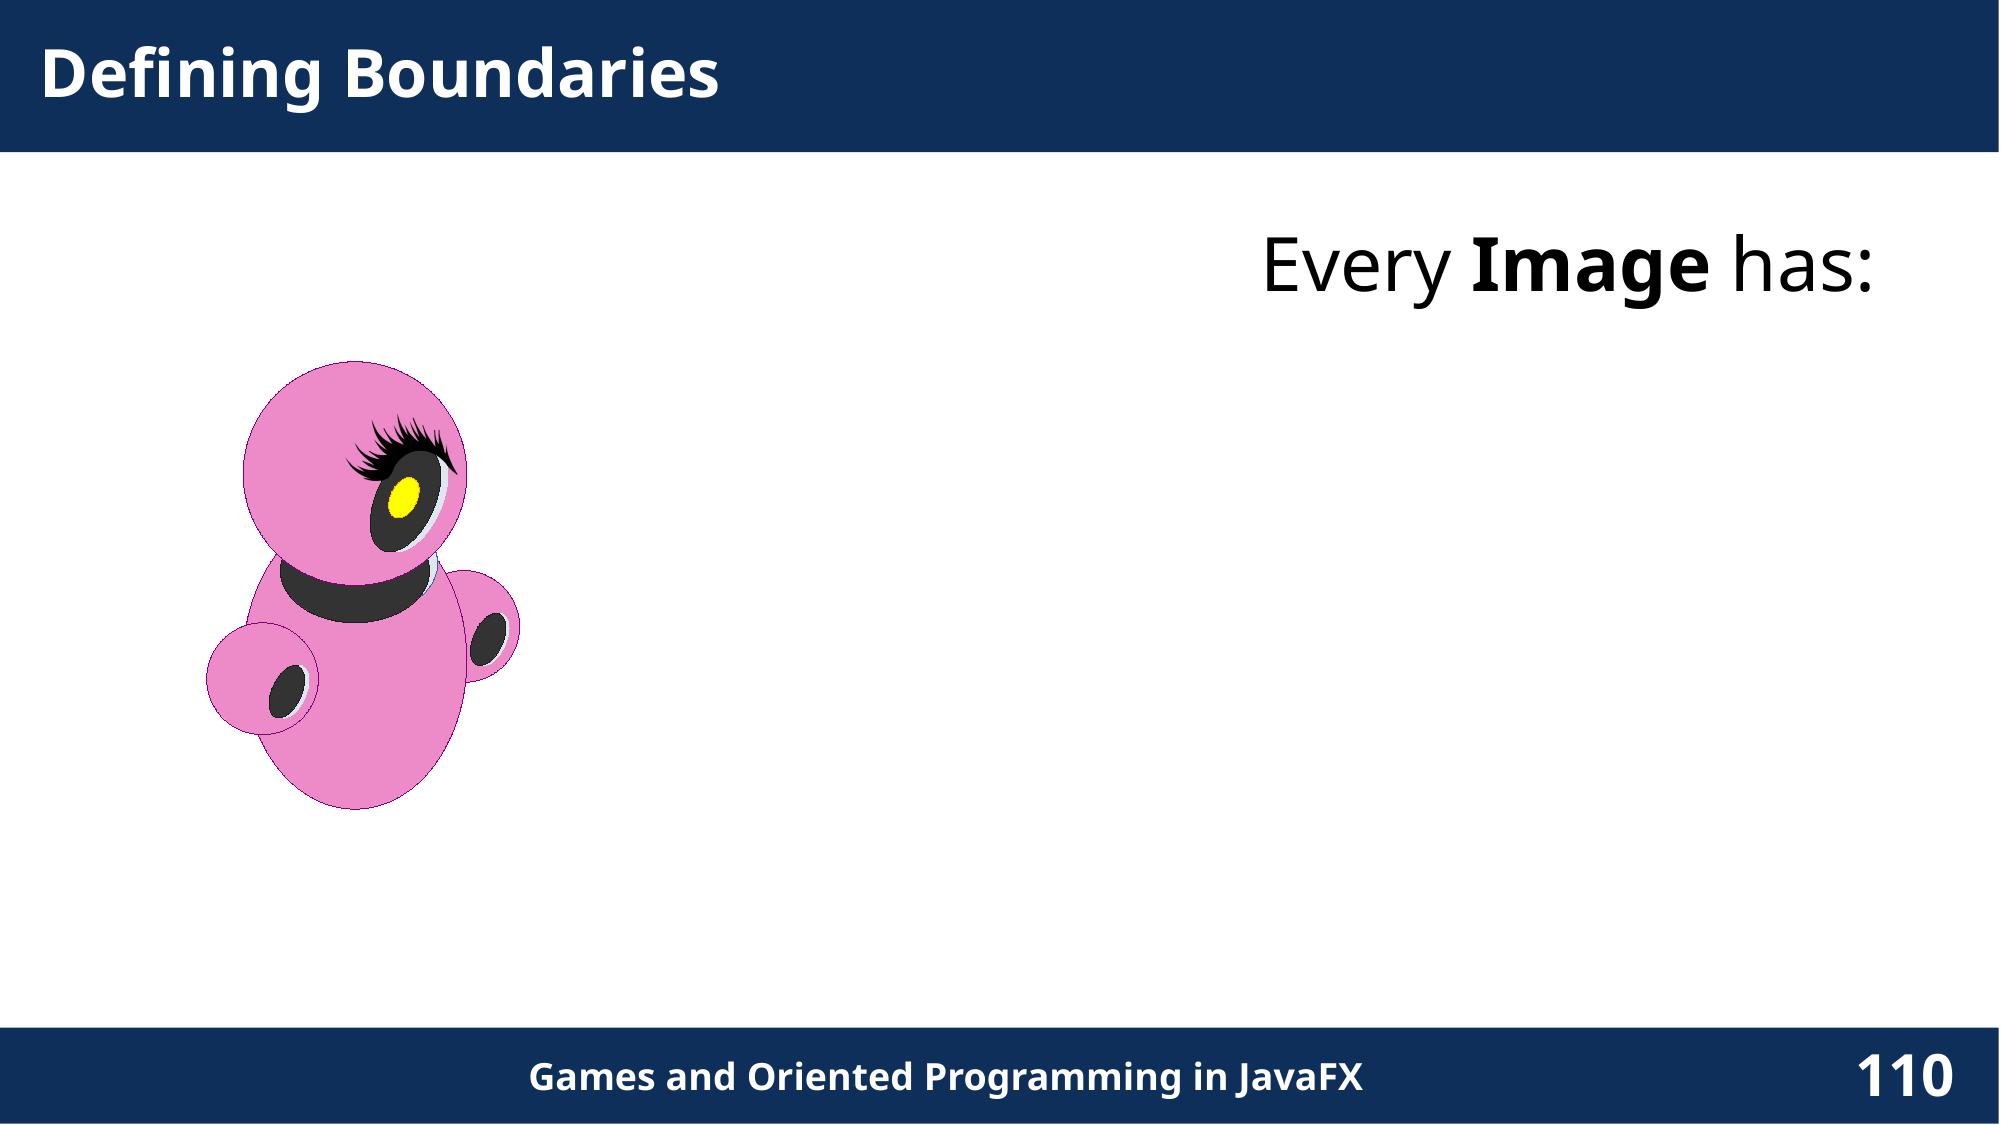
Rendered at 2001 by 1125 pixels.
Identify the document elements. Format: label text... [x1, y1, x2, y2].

picture [345, 413, 463, 481]
text_box Defining Boundaries [25, 23, 1999, 119]
text_box [206, 361, 520, 810]
text_box Every Image has: [826, 208, 1890, 584]
